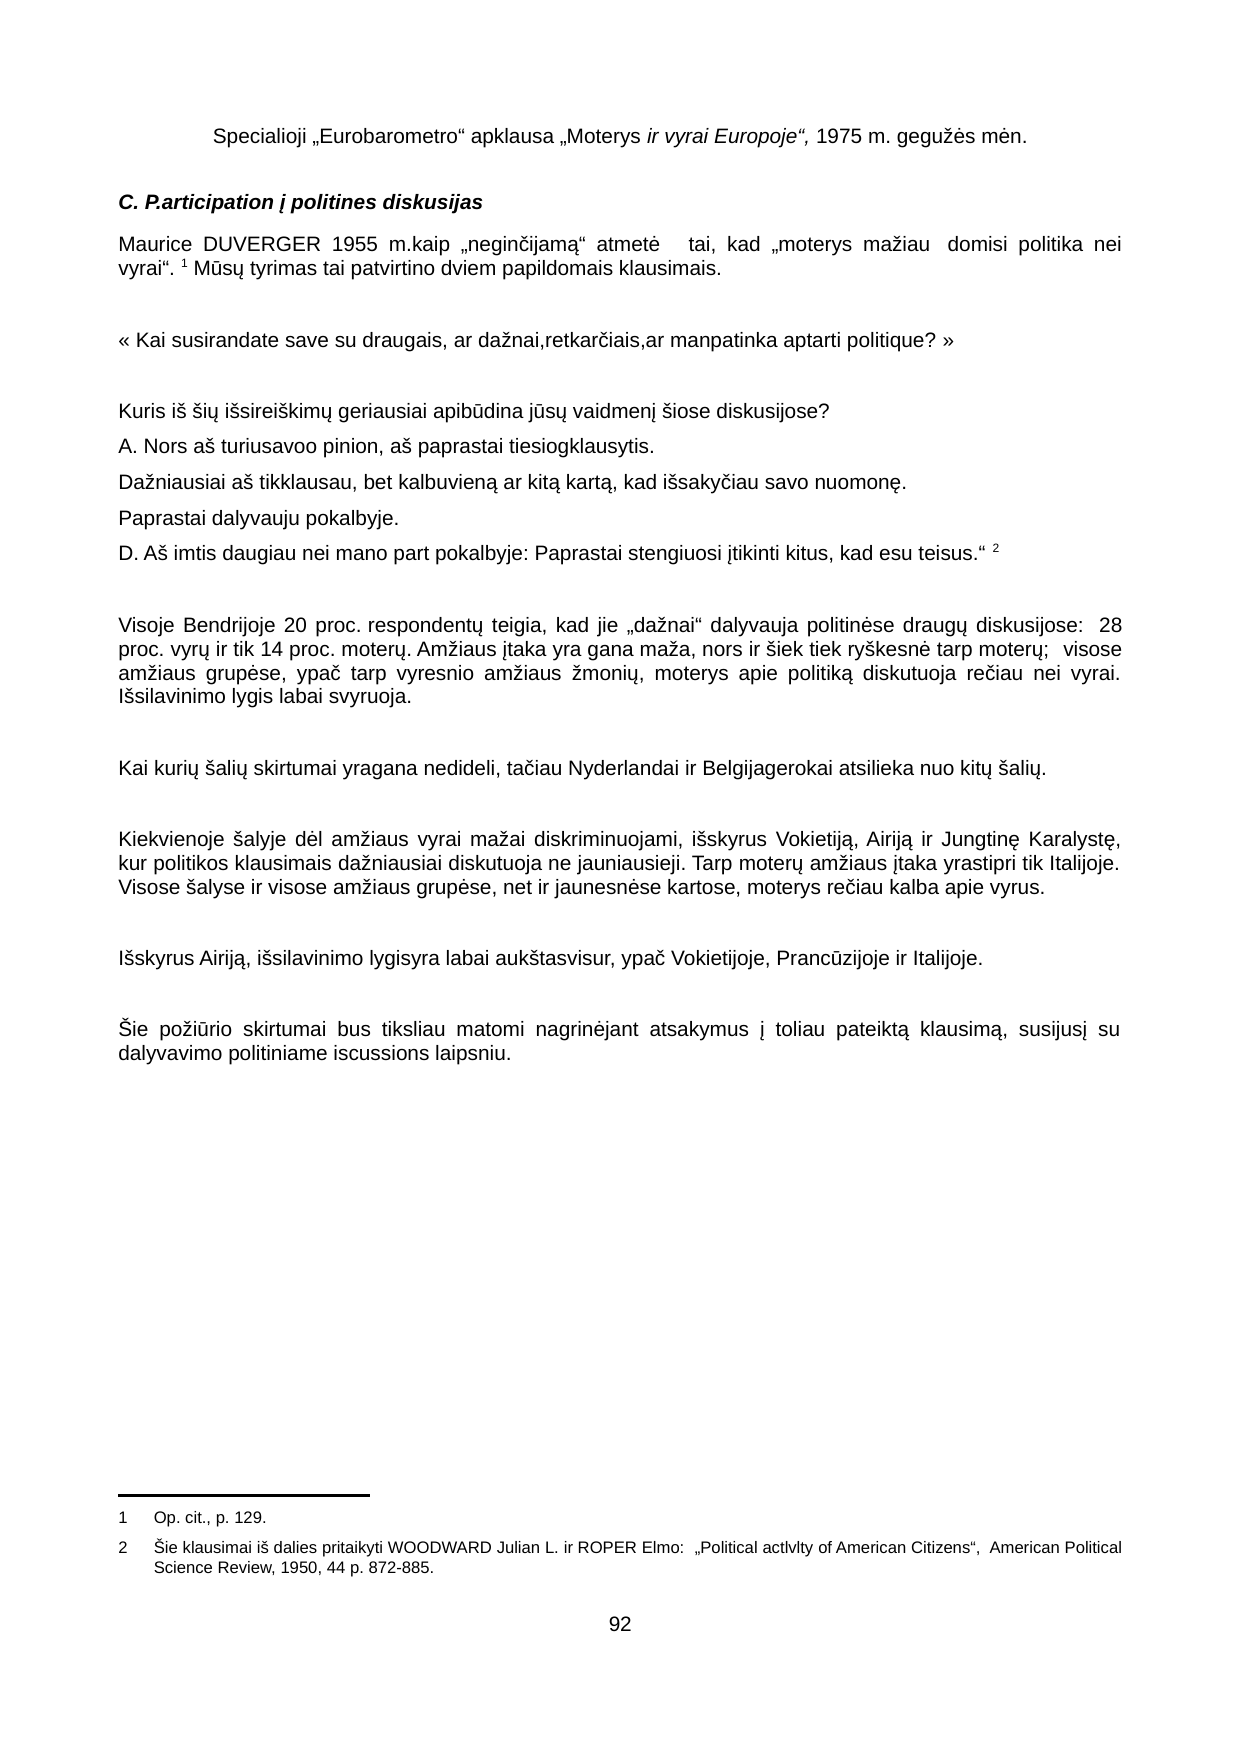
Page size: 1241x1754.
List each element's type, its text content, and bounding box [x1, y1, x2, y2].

text Dažniausiai aš tikklausau, bet kalbuvieną ar kitą kartą, kad išsakyčiau savo nuomonę. [118, 470, 1122, 494]
text Šie klausimai iš dalies pritaikyti WOODWARD Julian L. ir ROPER Elmo: „Political actlvlty of American Citizens“, American Political Science Review, 1950, 44 p. 872-885. [118, 1538, 1122, 1577]
text A. Nors aš turiusavoo pinion, aš paprastai tiesiogklausytis. [118, 434, 1122, 458]
text Kai kurių šalių skirtumai yragana nedideli, tačiau Nyderlandai ir Belgijagerokai atsilieka nuo kitų šalių. [118, 756, 1122, 779]
text Šie požiūrio skirtumai bus tiksliau matomi nagrinėjant atsakymus į toliau pateiktą klausimą, susijusį su dalyvavimo politiniame iscussions laipsniu. [118, 1017, 1122, 1065]
text Kuris iš šių išsireiškimų geriausiai apibūdina jūsų vaidmenį šiose diskusijose? [118, 399, 1122, 423]
text D. Aš imtis daugiau nei mano part pokalbyje: Paprastai stengiuosi įtikinti kitus, kad esu teisus.“ [118, 541, 1122, 565]
text « Kai susirandate save su draugais, ar dažnai,retkarčiais,ar manpatinka aptarti politique? » [118, 327, 1122, 351]
text Maurice DUVERGER 1955 m.kaip „neginčijamą“ atmetė tai, kad „moterys mažiau domisi politika nei vyrai“. Mūsų tyrimas tai patvirtino dviem papildomais klausimais. [118, 232, 1122, 280]
subtitle C. P.articipation į politines diskusijas [118, 190, 1122, 214]
text Kiekvienoje šalyje dėl amžiaus vyrai mažai diskriminuojami, išskyrus Vokietiją, Airiją ir Jungtinę Karalystę, kur politikos klausimais dažniausiai diskutuoja ne jauniausieji. Tarp moterų amžiaus įtaka yrastipri tik Italijoje. Visose šalyse ir visose amžiaus grupėse, net ir jaunesnėse kartose, moterys rečiau kalba apie vyrus. [118, 827, 1122, 899]
text Op. cit., p. 129. [118, 1507, 1122, 1527]
text Visoje Bendrijoje 20 proc. respondentų teigia, kad jie „dažnai“ dalyvauja politinėse draugų diskusijose: 28 proc. vyrų ir tik 14 proc. moterų. Amžiaus įtaka yra gana maža, nors ir šiek tiek ryškesnė tarp moterų; visose amžiaus grupėse, ypač tarp vyresnio amžiaus žmonių, moterys apie politiką diskutuoja rečiau nei vyrai. Išsilavinimo lygis labai svyruoja. [118, 612, 1122, 708]
text Paprastai dalyvauju pokalbyje. [118, 506, 1122, 529]
text Išskyrus Airiją, išsilavinimo lygisyra labai aukštasvisur, ypač Vokietijoje, Prancūzijoje ir Italijoje. [118, 946, 1122, 970]
